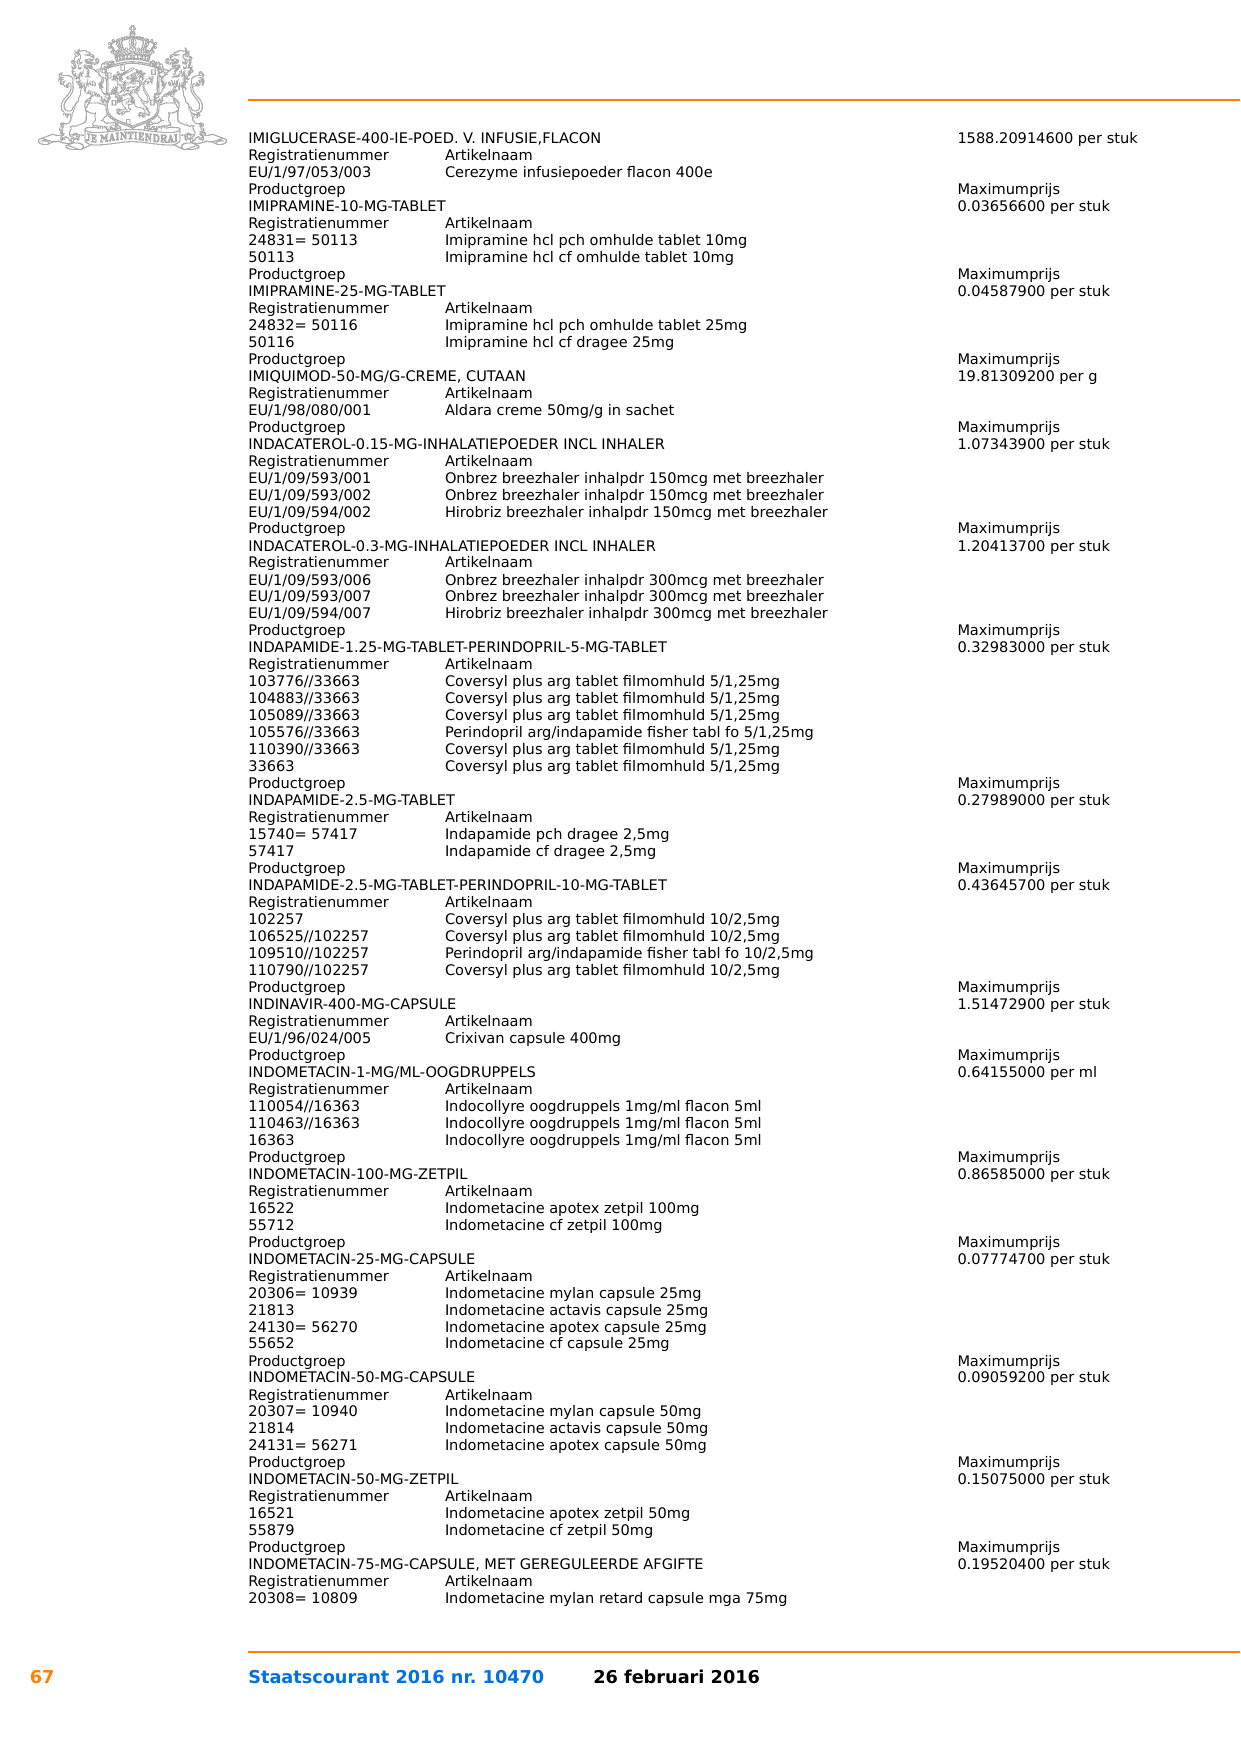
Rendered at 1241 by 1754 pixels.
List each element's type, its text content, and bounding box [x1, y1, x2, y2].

table_cell 106525//102257 [248, 928, 439, 945]
table_cell 105576//33663 [248, 724, 439, 741]
table_cell [951, 605, 1163, 622]
table_cell [951, 945, 1163, 962]
table_cell [951, 809, 1163, 826]
table_cell Maximumprijs [951, 775, 1163, 792]
table_cell 16522 [248, 1200, 439, 1217]
table_cell [951, 1386, 1163, 1403]
table_cell [951, 300, 1163, 317]
table_cell 0.03656600 per stuk [951, 198, 1163, 215]
table_cell 110054//16363 [248, 1098, 439, 1115]
table_cell 0.09059200 per stuk [951, 1369, 1163, 1386]
table_cell Indometacine actavis capsule 50mg [439, 1420, 951, 1437]
table_cell 110790//102257 [248, 962, 439, 979]
table_cell Registratienummer [248, 1386, 439, 1403]
table_cell [951, 1098, 1163, 1115]
table_cell Perindopril arg/indapamide fisher tabl fo 10/2,5mg [439, 945, 951, 962]
table_cell INDINAVIR-400-MG-CAPSULE [248, 996, 951, 1013]
table_cell Onbrez breezhaler inhalpdr 150mcg met breezhaler [439, 486, 951, 503]
table_cell Onbrez breezhaler inhalpdr 300mcg met breezhaler [439, 571, 951, 588]
table_cell [951, 1590, 1163, 1607]
table_cell Indometacine cf zetpil 50mg [439, 1522, 951, 1539]
table_cell [951, 470, 1163, 486]
table_cell Maximumprijs [951, 181, 1163, 198]
table_cell 24131= 56271 [248, 1437, 439, 1454]
table_cell [951, 1217, 1163, 1233]
table_cell Indapamide cf dragee 2,5mg [439, 843, 951, 860]
table_cell 1.51472900 per stuk [951, 996, 1163, 1013]
table_cell 55712 [248, 1217, 439, 1233]
table_cell [951, 826, 1163, 843]
table_cell Perindopril arg/indapamide fisher tabl fo 5/1,25mg [439, 724, 951, 741]
table_cell [951, 147, 1163, 164]
table_cell [951, 317, 1163, 334]
table_cell [439, 351, 951, 368]
table_cell Registratienummer [248, 1488, 439, 1505]
table_cell [951, 1268, 1163, 1284]
table_cell [951, 588, 1163, 605]
table_cell Indometacine apotex capsule 25mg [439, 1319, 951, 1335]
table_cell [439, 1353, 951, 1369]
table_cell 21814 [248, 1420, 439, 1437]
table_cell Maximumprijs [951, 351, 1163, 368]
table_cell Indometacine cf capsule 25mg [439, 1335, 951, 1352]
table_cell Registratienummer [248, 453, 439, 469]
table_cell Registratienummer [248, 1268, 439, 1284]
table_cell Cerezyme infusiepoeder flacon 400e [439, 164, 951, 181]
table_cell Artikelnaam [439, 656, 951, 673]
table_cell Registratienummer [248, 215, 439, 232]
table_cell Artikelnaam [439, 1386, 951, 1403]
table_cell 0.43645700 per stuk [951, 877, 1163, 894]
table_cell EU/1/09/593/007 [248, 588, 439, 605]
table_cell Registratienummer [248, 147, 439, 164]
table_cell Maximumprijs [951, 1149, 1163, 1166]
table_cell Hirobriz breezhaler inhalpdr 150mcg met breezhaler [439, 504, 951, 520]
table_cell [951, 1403, 1163, 1420]
table_cell Imipramine hcl cf omhulde tablet 10mg [439, 249, 951, 266]
table_cell 24130= 56270 [248, 1319, 439, 1335]
table_cell Artikelnaam [439, 147, 951, 164]
table_cell Registratienummer [248, 554, 439, 571]
table_cell Coversyl plus arg tablet filmomhuld 5/1,25mg [439, 690, 951, 707]
table_cell [951, 453, 1163, 469]
table_cell [951, 673, 1163, 690]
table_cell [951, 1301, 1163, 1318]
table_cell Registratienummer [248, 656, 439, 673]
table_cell 103776//33663 [248, 673, 439, 690]
table_cell 16363 [248, 1132, 439, 1149]
table_cell 50113 [248, 249, 439, 266]
table_cell Productgroep [248, 419, 439, 436]
table_cell [951, 690, 1163, 707]
table_cell [951, 1505, 1163, 1522]
table_cell 0.86585000 per stuk [951, 1166, 1163, 1183]
table_cell 20308= 10809 [248, 1590, 439, 1607]
table_cell 21813 [248, 1301, 439, 1318]
table_cell Productgroep [248, 1047, 439, 1064]
table_cell Coversyl plus arg tablet filmomhuld 5/1,25mg [439, 707, 951, 724]
table_cell Productgroep [248, 1149, 439, 1166]
table_cell Indometacine mylan retard capsule mga 75mg [439, 1590, 951, 1607]
table_cell [951, 656, 1163, 673]
table_cell 104883//33663 [248, 690, 439, 707]
table_cell EU/1/97/053/003 [248, 164, 439, 181]
table_cell [951, 894, 1163, 911]
table_cell Coversyl plus arg tablet filmomhuld 10/2,5mg [439, 911, 951, 928]
table_cell [439, 1234, 951, 1251]
table_cell Onbrez breezhaler inhalpdr 150mcg met breezhaler [439, 470, 951, 486]
table_cell Registratienummer [248, 1013, 439, 1030]
table_cell Artikelnaam [439, 1183, 951, 1199]
table_cell [951, 741, 1163, 758]
table_cell [439, 1454, 951, 1471]
table_cell [439, 520, 951, 537]
table_cell Productgroep [248, 622, 439, 639]
table_cell [439, 860, 951, 877]
table_cell 1.07343900 per stuk [951, 436, 1163, 452]
table_cell Artikelnaam [439, 1081, 951, 1098]
table_cell Productgroep [248, 979, 439, 996]
table_cell [439, 1149, 951, 1166]
table_cell Registratienummer [248, 1183, 439, 1199]
table_cell 110463//16363 [248, 1115, 439, 1132]
table_cell Maximumprijs [951, 266, 1163, 283]
table_cell Productgroep [248, 181, 439, 198]
table_cell Maximumprijs [951, 1454, 1163, 1471]
table_cell 55652 [248, 1335, 439, 1352]
table_cell INDOMETACIN-1-MG/ML-OOGDRUPPELS [248, 1064, 951, 1081]
table_cell 50116 [248, 334, 439, 351]
table_cell [951, 334, 1163, 351]
table_cell [951, 1013, 1163, 1030]
table_cell [951, 164, 1163, 181]
picture [38, 25, 227, 150]
table_cell INDAPAMIDE-1.25-MG-TABLET-PERINDOPRIL-5-MG-TABLET [248, 639, 951, 656]
table_cell Indometacine actavis capsule 25mg [439, 1301, 951, 1318]
table_cell [951, 962, 1163, 979]
table_cell Indometacine apotex zetpil 50mg [439, 1505, 951, 1522]
table_cell Artikelnaam [439, 300, 951, 317]
table_cell 20307= 10940 [248, 1403, 439, 1420]
table_cell Artikelnaam [439, 1268, 951, 1284]
table_cell [951, 554, 1163, 571]
table_cell [439, 419, 951, 436]
table_cell 0.15075000 per stuk [951, 1471, 1163, 1488]
table_cell EU/1/09/593/001 [248, 470, 439, 486]
table_cell Productgroep [248, 1539, 439, 1556]
table_cell [951, 1115, 1163, 1132]
table_cell EU/1/96/024/005 [248, 1030, 439, 1047]
table_cell Productgroep [248, 1234, 439, 1251]
table_cell 0.64155000 per ml [951, 1064, 1163, 1081]
table_cell 0.19520400 per stuk [951, 1556, 1163, 1573]
table_cell Coversyl plus arg tablet filmomhuld 10/2,5mg [439, 928, 951, 945]
table_cell INDOMETACIN-25-MG-CAPSULE [248, 1251, 951, 1267]
table_cell [951, 571, 1163, 588]
table_cell [951, 402, 1163, 418]
table_cell [951, 249, 1163, 266]
table_cell Indapamide pch dragee 2,5mg [439, 826, 951, 843]
table_cell Registratienummer [248, 809, 439, 826]
table_cell [951, 707, 1163, 724]
table_cell [951, 385, 1163, 402]
table_cell IMIPRAMINE-25-MG-TABLET [248, 283, 951, 300]
table_cell 24832= 50116 [248, 317, 439, 334]
table_cell Coversyl plus arg tablet filmomhuld 10/2,5mg [439, 962, 951, 979]
table_cell Indocollyre oogdruppels 1mg/ml flacon 5ml [439, 1098, 951, 1115]
table_cell 0.32983000 per stuk [951, 639, 1163, 656]
table_cell [439, 1539, 951, 1556]
table_cell 105089//33663 [248, 707, 439, 724]
table_cell [951, 1132, 1163, 1149]
table_cell EU/1/09/593/002 [248, 486, 439, 503]
table_cell INDACATEROL-0.15-MG-INHALATIEPOEDER INCL INHALER [248, 436, 951, 452]
table_cell Maximumprijs [951, 1234, 1163, 1251]
table_cell 0.04587900 per stuk [951, 283, 1163, 300]
table_cell Productgroep [248, 1353, 439, 1369]
table_cell Indocollyre oogdruppels 1mg/ml flacon 5ml [439, 1132, 951, 1149]
table_cell Productgroep [248, 775, 439, 792]
table_cell 24831= 50113 [248, 232, 439, 249]
table_cell [439, 622, 951, 639]
table_cell Indometacine mylan capsule 25mg [439, 1285, 951, 1301]
table_cell Imipramine hcl pch omhulde tablet 25mg [439, 317, 951, 334]
table_cell Maximumprijs [951, 520, 1163, 537]
table_cell 20306= 10939 [248, 1285, 439, 1301]
table_cell Maximumprijs [951, 622, 1163, 639]
table_cell 0.07774700 per stuk [951, 1251, 1163, 1267]
table_cell 1.20413700 per stuk [951, 538, 1163, 554]
table_cell 57417 [248, 843, 439, 860]
table_cell [439, 775, 951, 792]
table_cell Maximumprijs [951, 1047, 1163, 1064]
table_cell [439, 266, 951, 283]
table_cell Indocollyre oogdruppels 1mg/ml flacon 5ml [439, 1115, 951, 1132]
table_cell 102257 [248, 911, 439, 928]
table_cell IMIGLUCERASE-400-IE-POED. V. INFUSIE,FLACON [248, 130, 951, 147]
table_cell Registratienummer [248, 894, 439, 911]
table_cell Maximumprijs [951, 979, 1163, 996]
table_cell Registratienummer [248, 1081, 439, 1098]
table_cell 15740= 57417 [248, 826, 439, 843]
table_cell Artikelnaam [439, 1573, 951, 1590]
table_cell [951, 724, 1163, 741]
table_cell INDOMETACIN-50-MG-ZETPIL [248, 1471, 951, 1488]
table_cell Crixivan capsule 400mg [439, 1030, 951, 1047]
table_cell EU/1/09/593/006 [248, 571, 439, 588]
table_cell 55879 [248, 1522, 439, 1539]
table_cell [951, 911, 1163, 928]
table_cell [439, 181, 951, 198]
table_cell [951, 1573, 1163, 1590]
table_cell Artikelnaam [439, 453, 951, 469]
table_cell [951, 215, 1163, 232]
table_cell Coversyl plus arg tablet filmomhuld 5/1,25mg [439, 741, 951, 758]
table_cell Aldara creme 50mg/g in sachet [439, 402, 951, 418]
table_cell Artikelnaam [439, 894, 951, 911]
table_cell [951, 504, 1163, 520]
table_cell [951, 1335, 1163, 1352]
table_cell [951, 1437, 1163, 1454]
table_cell [439, 979, 951, 996]
table_cell Indometacine mylan capsule 50mg [439, 1403, 951, 1420]
table_cell INDOMETACIN-75-MG-CAPSULE, MET GEREGULEERDE AFGIFTE [248, 1556, 951, 1573]
table_cell 33663 [248, 758, 439, 775]
table_cell IMIPRAMINE-10-MG-TABLET [248, 198, 951, 215]
table_cell INDAPAMIDE-2.5-MG-TABLET-PERINDOPRIL-10-MG-TABLET [248, 877, 951, 894]
table_cell Registratienummer [248, 1573, 439, 1590]
table_cell [951, 1488, 1163, 1505]
table_cell INDOMETACIN-50-MG-CAPSULE [248, 1369, 951, 1386]
table_cell Coversyl plus arg tablet filmomhuld 5/1,25mg [439, 758, 951, 775]
table_cell [951, 486, 1163, 503]
table_cell Indometacine cf zetpil 100mg [439, 1217, 951, 1233]
table_cell Artikelnaam [439, 215, 951, 232]
table_cell INDACATEROL-0.3-MG-INHALATIEPOEDER INCL INHALER [248, 538, 951, 554]
table_cell [951, 928, 1163, 945]
table_cell Artikelnaam [439, 554, 951, 571]
table_cell [951, 1319, 1163, 1335]
table_cell Artikelnaam [439, 385, 951, 402]
table_cell [951, 1081, 1163, 1098]
table_cell Productgroep [248, 520, 439, 537]
table_cell Artikelnaam [439, 809, 951, 826]
table_cell 16521 [248, 1505, 439, 1522]
table_cell Maximumprijs [951, 1353, 1163, 1369]
table_cell [439, 1047, 951, 1064]
table_cell Maximumprijs [951, 860, 1163, 877]
table_cell Maximumprijs [951, 1539, 1163, 1556]
table_cell Indometacine apotex capsule 50mg [439, 1437, 951, 1454]
table_cell Productgroep [248, 351, 439, 368]
table_cell INDOMETACIN-100-MG-ZETPIL [248, 1166, 951, 1183]
table_cell Registratienummer [248, 385, 439, 402]
table_cell Coversyl plus arg tablet filmomhuld 5/1,25mg [439, 673, 951, 690]
table_cell Maximumprijs [951, 419, 1163, 436]
table_cell EU/1/98/080/001 [248, 402, 439, 418]
table_cell 109510//102257 [248, 945, 439, 962]
table_cell Imipramine hcl pch omhulde tablet 10mg [439, 232, 951, 249]
table_cell 0.27989000 per stuk [951, 792, 1163, 809]
table_cell Productgroep [248, 1454, 439, 1471]
table_cell [951, 758, 1163, 775]
table_cell [951, 1200, 1163, 1217]
table_cell IMIQUIMOD-50-MG/G-CREME, CUTAAN [248, 368, 951, 384]
table_cell Productgroep [248, 860, 439, 877]
table_cell 110390//33663 [248, 741, 439, 758]
table_cell Imipramine hcl cf dragee 25mg [439, 334, 951, 351]
table_cell Artikelnaam [439, 1488, 951, 1505]
table_cell [951, 843, 1163, 860]
table_cell Hirobriz breezhaler inhalpdr 300mcg met breezhaler [439, 605, 951, 622]
table_cell [951, 1030, 1163, 1047]
table_cell INDAPAMIDE-2.5-MG-TABLET [248, 792, 951, 809]
table_cell Registratienummer [248, 300, 439, 317]
table_cell 1588.20914600 per stuk [951, 130, 1163, 147]
table_cell EU/1/09/594/002 [248, 504, 439, 520]
table_cell [951, 232, 1163, 249]
table_cell 19.81309200 per g [951, 368, 1163, 384]
table_cell Onbrez breezhaler inhalpdr 300mcg met breezhaler [439, 588, 951, 605]
table_cell [951, 1183, 1163, 1199]
table_cell EU/1/09/594/007 [248, 605, 439, 622]
table_cell Artikelnaam [439, 1013, 951, 1030]
table_cell [951, 1522, 1163, 1539]
table_cell Indometacine apotex zetpil 100mg [439, 1200, 951, 1217]
table_cell [951, 1285, 1163, 1301]
table_cell [951, 1420, 1163, 1437]
table_cell Productgroep [248, 266, 439, 283]
